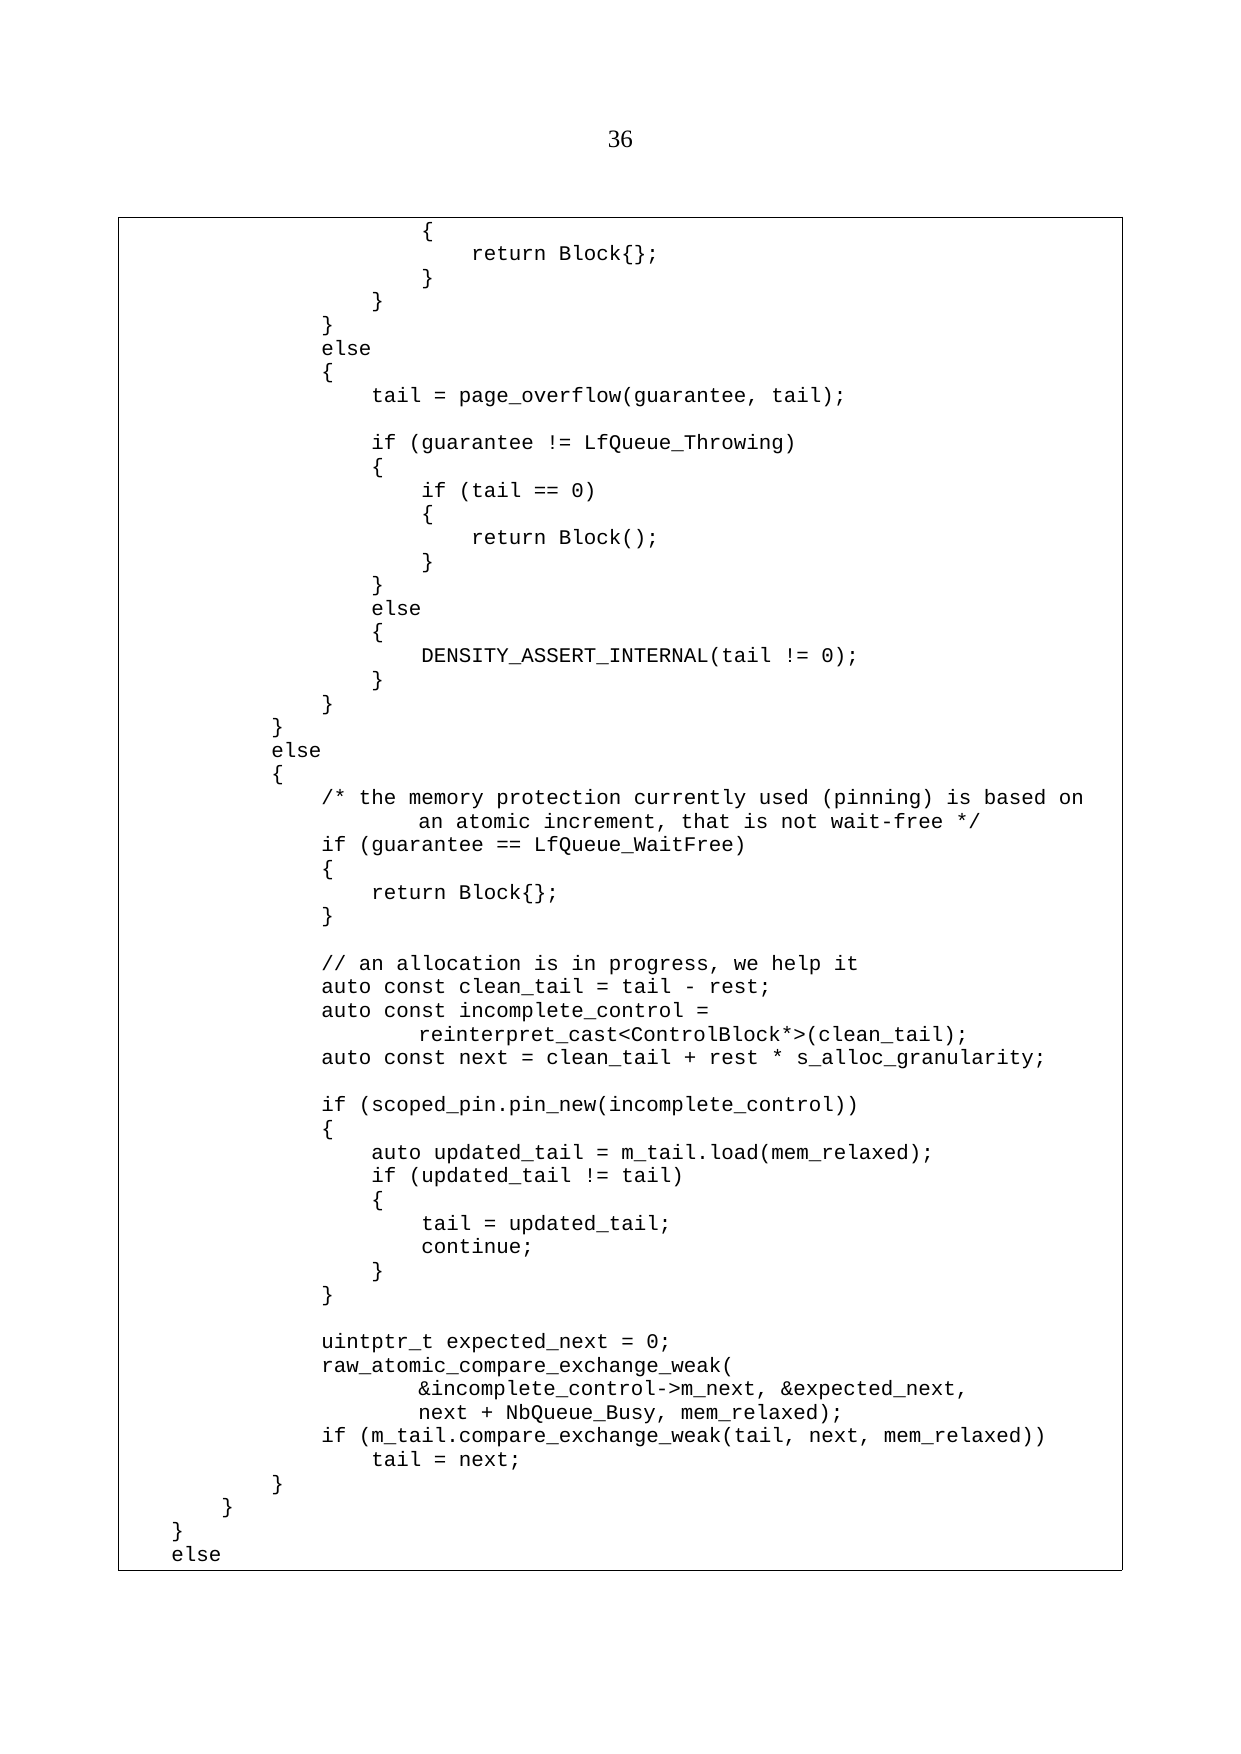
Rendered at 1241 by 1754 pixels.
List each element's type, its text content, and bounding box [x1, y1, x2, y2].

text tail = next; [119, 1446, 1122, 1470]
text if (guarantee != LfQueue_Throwing) [119, 429, 1122, 453]
text { [119, 500, 1122, 524]
text tail = updated_tail; [119, 1210, 1122, 1233]
text if (scoped_pin.pin_new(incomplete_control)) [119, 1091, 1122, 1115]
text } [119, 713, 1122, 737]
text auto const next = clean_tail + rest * s_alloc_granularity; [119, 1044, 1122, 1071]
text reinterpret_cast<ControlBlock*>(clean_tail); [119, 1021, 1122, 1044]
text } [119, 548, 1122, 571]
text } [119, 902, 1122, 929]
text DENSITY_ASSERT_INTERNAL(tail != 0); [119, 642, 1122, 666]
text auto const clean_tail = tail - rest; [119, 973, 1122, 997]
text { [119, 1115, 1122, 1139]
text } [119, 571, 1122, 595]
text { [119, 453, 1122, 477]
text { [119, 218, 1122, 240]
text if (tail == 0) [119, 477, 1122, 500]
text tail = page_overflow(guarantee, tail); [119, 382, 1122, 409]
text return Block{}; [119, 879, 1122, 902]
text } [119, 1281, 1122, 1307]
text else [119, 335, 1122, 358]
text /* the memory protection currently used (pinning) is based on [119, 784, 1122, 808]
text continue; [119, 1233, 1122, 1257]
text } [119, 1517, 1122, 1541]
text } [119, 1257, 1122, 1281]
text else [119, 737, 1122, 760]
text raw_atomic_compare_exchange_weak( [119, 1352, 1122, 1375]
text } [119, 264, 1122, 287]
text } [119, 311, 1122, 335]
text else [119, 595, 1122, 618]
text if (updated_tail != tail) [119, 1162, 1122, 1186]
text auto updated_tail = m_tail.load(mem_relaxed); [119, 1139, 1122, 1162]
text } [119, 689, 1122, 713]
text } [119, 1493, 1122, 1517]
text // an allocation is in progress, we help it [119, 949, 1122, 973]
text &incomplete_control->m_next, &expected_next, [119, 1375, 1122, 1399]
text } [119, 666, 1122, 689]
text else [119, 1541, 1122, 1570]
text { [119, 760, 1122, 784]
text an atomic increment, that is not wait-free */ [119, 808, 1122, 831]
text return Block(); [119, 524, 1122, 548]
text next + NbQueue_Busy, mem_relaxed); [119, 1399, 1122, 1422]
text if (guarantee == LfQueue_WaitFree) [119, 831, 1122, 855]
text } [119, 1470, 1122, 1493]
text uintptr_t expected_next = 0; [119, 1328, 1122, 1352]
text if (m_tail.compare_exchange_weak(tail, next, mem_relaxed)) [119, 1422, 1122, 1446]
text return Block{}; [119, 240, 1122, 264]
text { [119, 855, 1122, 879]
text { [119, 358, 1122, 382]
text auto const incomplete_control = [119, 997, 1122, 1021]
text } [119, 287, 1122, 311]
text { [119, 618, 1122, 642]
text { [119, 1186, 1122, 1210]
